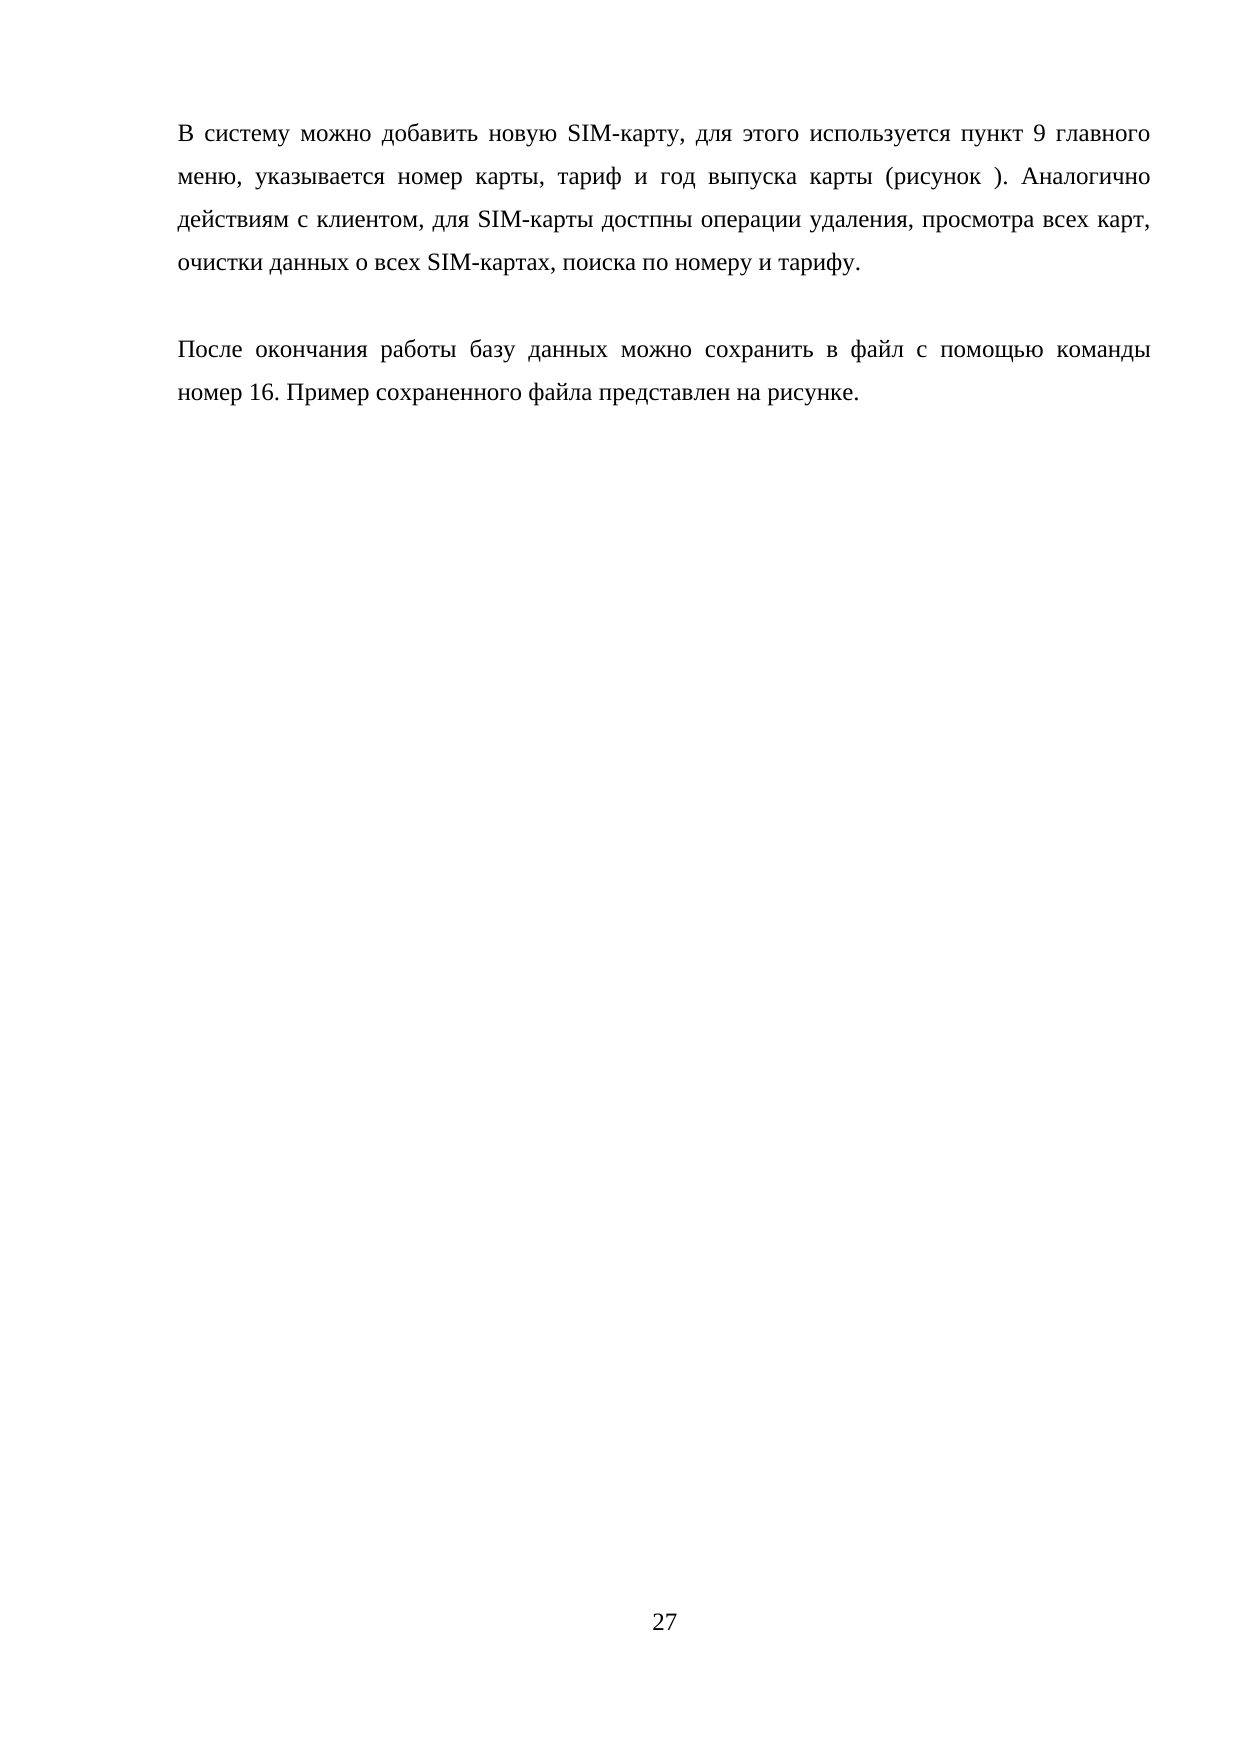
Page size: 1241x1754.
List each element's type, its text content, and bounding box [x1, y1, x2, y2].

text После окончания работы базу данных можно сохранить в файл с помощью команды номер 16. Пример сохраненного файла представлен на рисунке. [177, 334, 1152, 406]
text В систему можно добавить новую SIM-карту, для этого используется пункт 9 главного меню, указывается номер карты, тариф и год выпуска карты (рисунок ). Аналогично действиям с клиентом, для SIM-карты достпны операции удаления, просмотра всех карт, очистки данных о всех SIM-картах, поиска по номеру и тарифу. [177, 118, 1152, 276]
